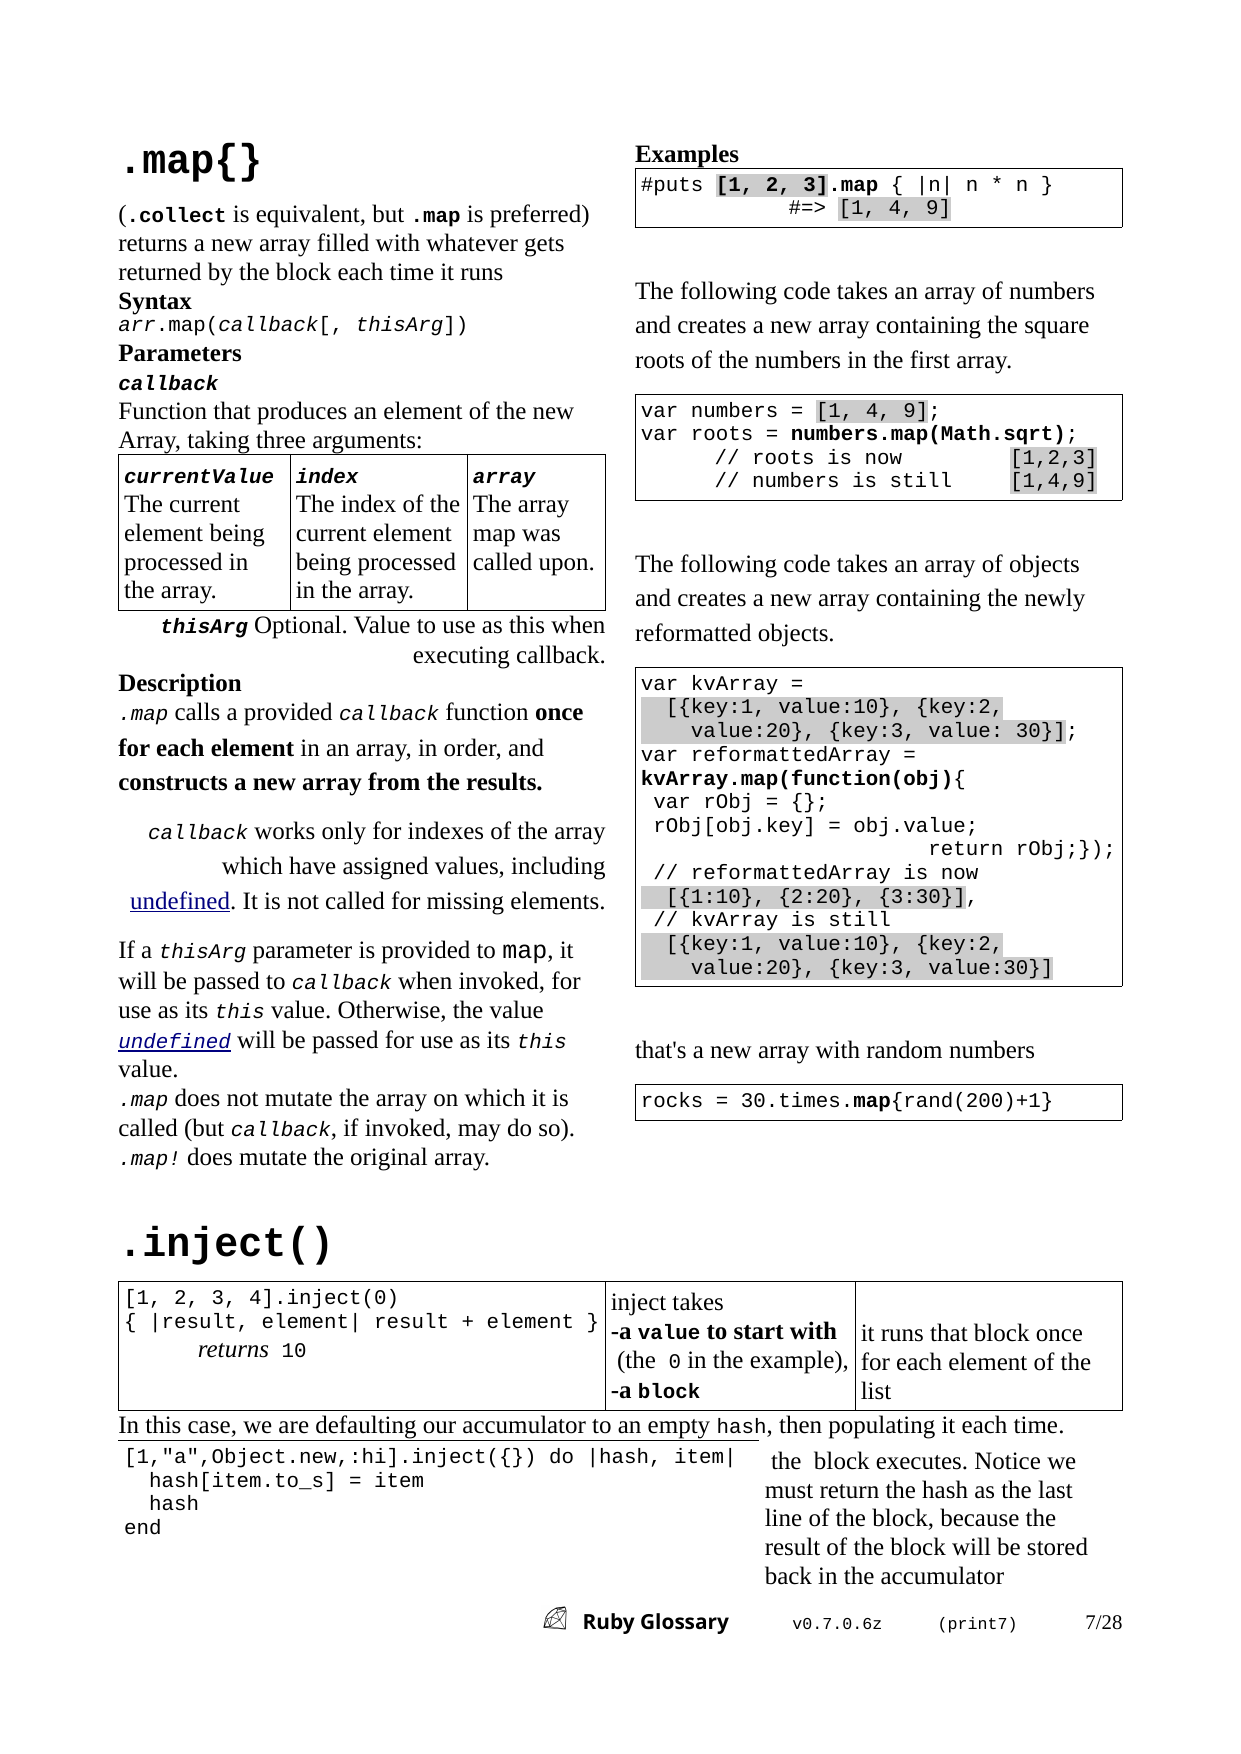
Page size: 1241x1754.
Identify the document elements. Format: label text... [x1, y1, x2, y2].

table_header index The index of the current element being processed in the array. [291, 455, 467, 610]
text In this case, we are defaulting our accumulator to an empty hash, then populating it each time. [118, 1411, 1122, 1440]
text Syntax [118, 286, 605, 314]
text Parameters [118, 338, 605, 367]
table_header inject takes -a value to start with (the 0 in the example), -a block [606, 1282, 855, 1410]
table_header [1, 2, 3, 4].inject(0) { |result, element| result + element } returns 10 [119, 1282, 605, 1410]
table_header currentValue The current element being processed in the array. [119, 455, 290, 610]
text callback works only for indexes of the array which have assigned values, including undefined. It is not called for missing elements. [118, 816, 605, 915]
subtitle .map{} [118, 139, 605, 186]
text The following code takes an array of numbers and creates a new array containing the square roots of the numbers in the first array. [635, 276, 1122, 373]
text Examples [635, 139, 1122, 168]
table_header [1,"a",Object.new,:hi].inject({}) do |hash, item| hash[item.to_s] = item hash end [118, 1441, 759, 1595]
table_header #puts [1, 2, 3].map { |n| n * n } #=> [1, 4, 9] [636, 169, 1122, 227]
table_header array The array map was called upon. [468, 455, 605, 610]
list Function that produces an element of the new Array, taking three arguments: [118, 396, 605, 454]
text .map! does mutate the original array. [118, 1142, 605, 1172]
text .map calls a provided callback function once for each element in an array, in order, and constructs a new array from the results. [118, 697, 605, 796]
text that's a new array with random numbers [635, 1035, 1122, 1064]
list thisArg Optional. Value to use as this when executing callback. [118, 611, 605, 668]
subtitle .inject() [118, 1222, 1122, 1269]
subtitle callback [118, 367, 605, 396]
text Description [118, 668, 605, 697]
text .map does not mutate the array on which it is called (but callback, if invoked, may do so). [118, 1083, 605, 1142]
text The following code takes an array of objects and creates a new array containing the newly reformatted objects. [635, 549, 1122, 647]
table_header var kvArray = [{key:1, value:10}, {key:2, value:20}, {key:3, value: 30}]; var reformattedArray = kvArray.map(function(obj){ var rObj = {}; rObj[obj.key] = obj.value; return rObj;}); // reformattedArray is now [{1:10}, {2:20}, {3:30}], // kvArray is still [{key:1, value:10}, {key:2, value:20}, {key:3, value:30}] [636, 668, 1122, 986]
table_header var numbers = [1, 4, 9]; var roots = numbers.map(Math.sqrt); // roots is now [1,2,3] // numbers is still [1,4,9] [636, 395, 1122, 500]
text (.collect is equivalent, but .map is preferred) [118, 199, 605, 228]
table_header rocks = 30.times.map{rand(200)+1} [636, 1085, 1122, 1119]
text arr.map(callback[, thisArg]) [118, 314, 605, 338]
picture [541, 1605, 567, 1630]
text If a thisArg parameter is provided to map, it will be passed to callback when invoked, for use as its this value. Otherwise, the value undefined will be passed for use as its this value. [118, 935, 605, 1083]
table_header it runs that block once for each element of the list [856, 1282, 1122, 1410]
table_header the block executes. Notice we must return the hash as the last line of the block, because the result of the block will be stored back in the accumulator [759, 1440, 1122, 1595]
text returns a new array filled with whatever gets returned by the block each time it runs [118, 228, 605, 286]
